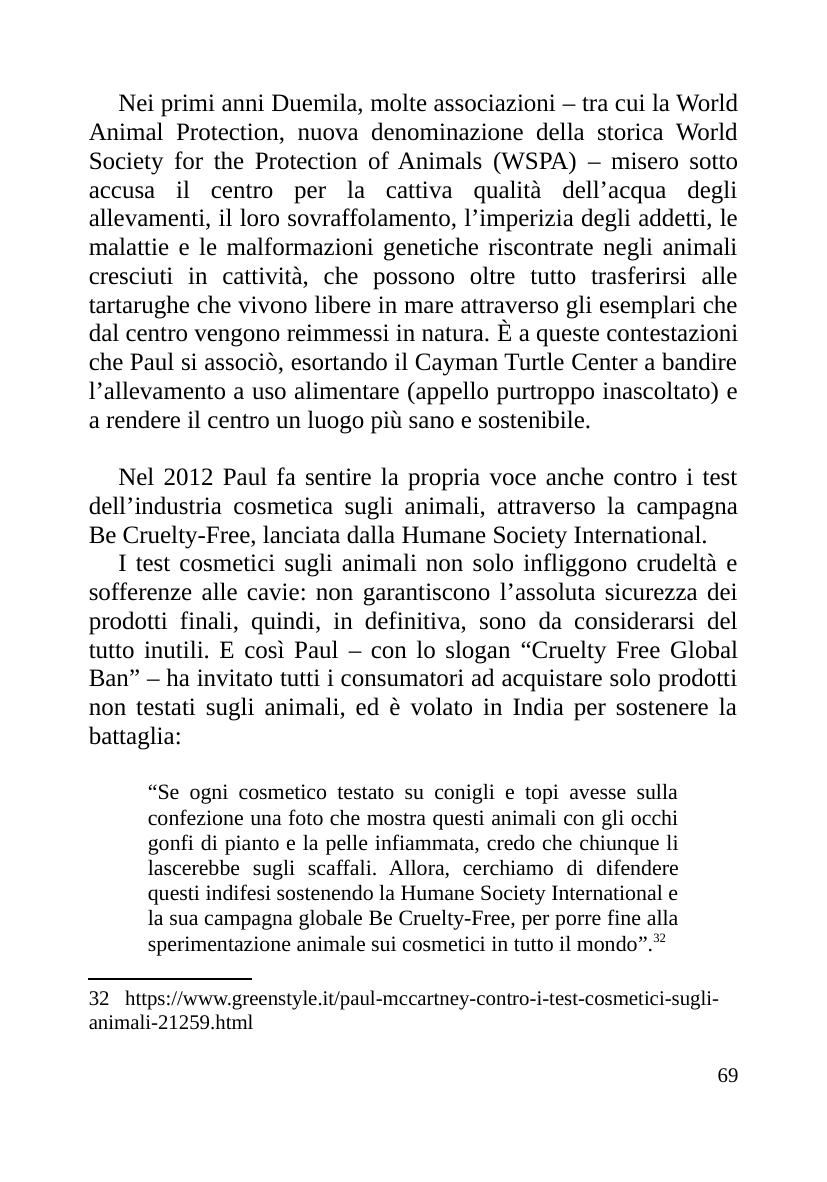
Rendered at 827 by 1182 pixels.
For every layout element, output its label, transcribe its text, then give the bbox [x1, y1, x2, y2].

text Nel 2012 Paul fa sentire la propria voce anche contro i test dell’industria cosmetica sugli animali, attraverso la campagna Be Cruelty-Free, lanciata dalla Humane Society International. [88, 462, 738, 548]
text https://www.greenstyle.it/paul-mccartney-contro-i-test-cosmetici-sugli-animali-21259.html [88, 986, 738, 1034]
text Nei primi anni Duemila, molte associazioni – tra cui la World Animal Protection, nuova denominazione della storica World Society for the Protection of Animals (WSPA) – misero sotto accusa il centro per la cattiva qualità dell’acqua degli allevamenti, il loro sovraffolamento, l’imperizia degli addetti, le malattie e le malformazioni genetiche riscontrate negli animali cresciuti in cattività, che possono oltre tutto trasferirsi alle tartarughe che vivono libere in mare attraverso gli esemplari che dal centro vengono reimmessi in natura. è a queste contestazioni che Paul si associò, esortando il Cayman Turtle Center a bandire l’allevamento a uso alimentare (appello purtroppo inascoltato) e a rendere il centro un luogo più sano e sostenibile. [88, 88, 738, 433]
text “Se ogni cosmetico testato su conigli e topi avesse sulla confezione una foto che mostra questi animali con gli occhi gonfi di pianto e la pelle infiammata, credo che chiunque li lascerebbe sugli scaffali. Allora, cerchiamo di difendere questi indifesi sostenendo la Humane Society International e la sua campagna globale Be Cruelty-Free, per porre fine alla sperimentazione animale sui cosmetici in tutto il mondo”. [148, 779, 679, 956]
text I test cosmetici sugli animali non solo infliggono crudeltà e sofferenze alle cavie: non garantiscono l’assoluta sicurezza dei prodotti finali, quindi, in definitiva, sono da considerarsi del tutto inutili. E così Paul – con lo slogan “Cruelty Free Global Ban” – ha invitato tutti i consumatori ad acquistare solo prodotti non testati sugli animali, ed è volato in India per sostenere la battaglia: [88, 548, 738, 750]
